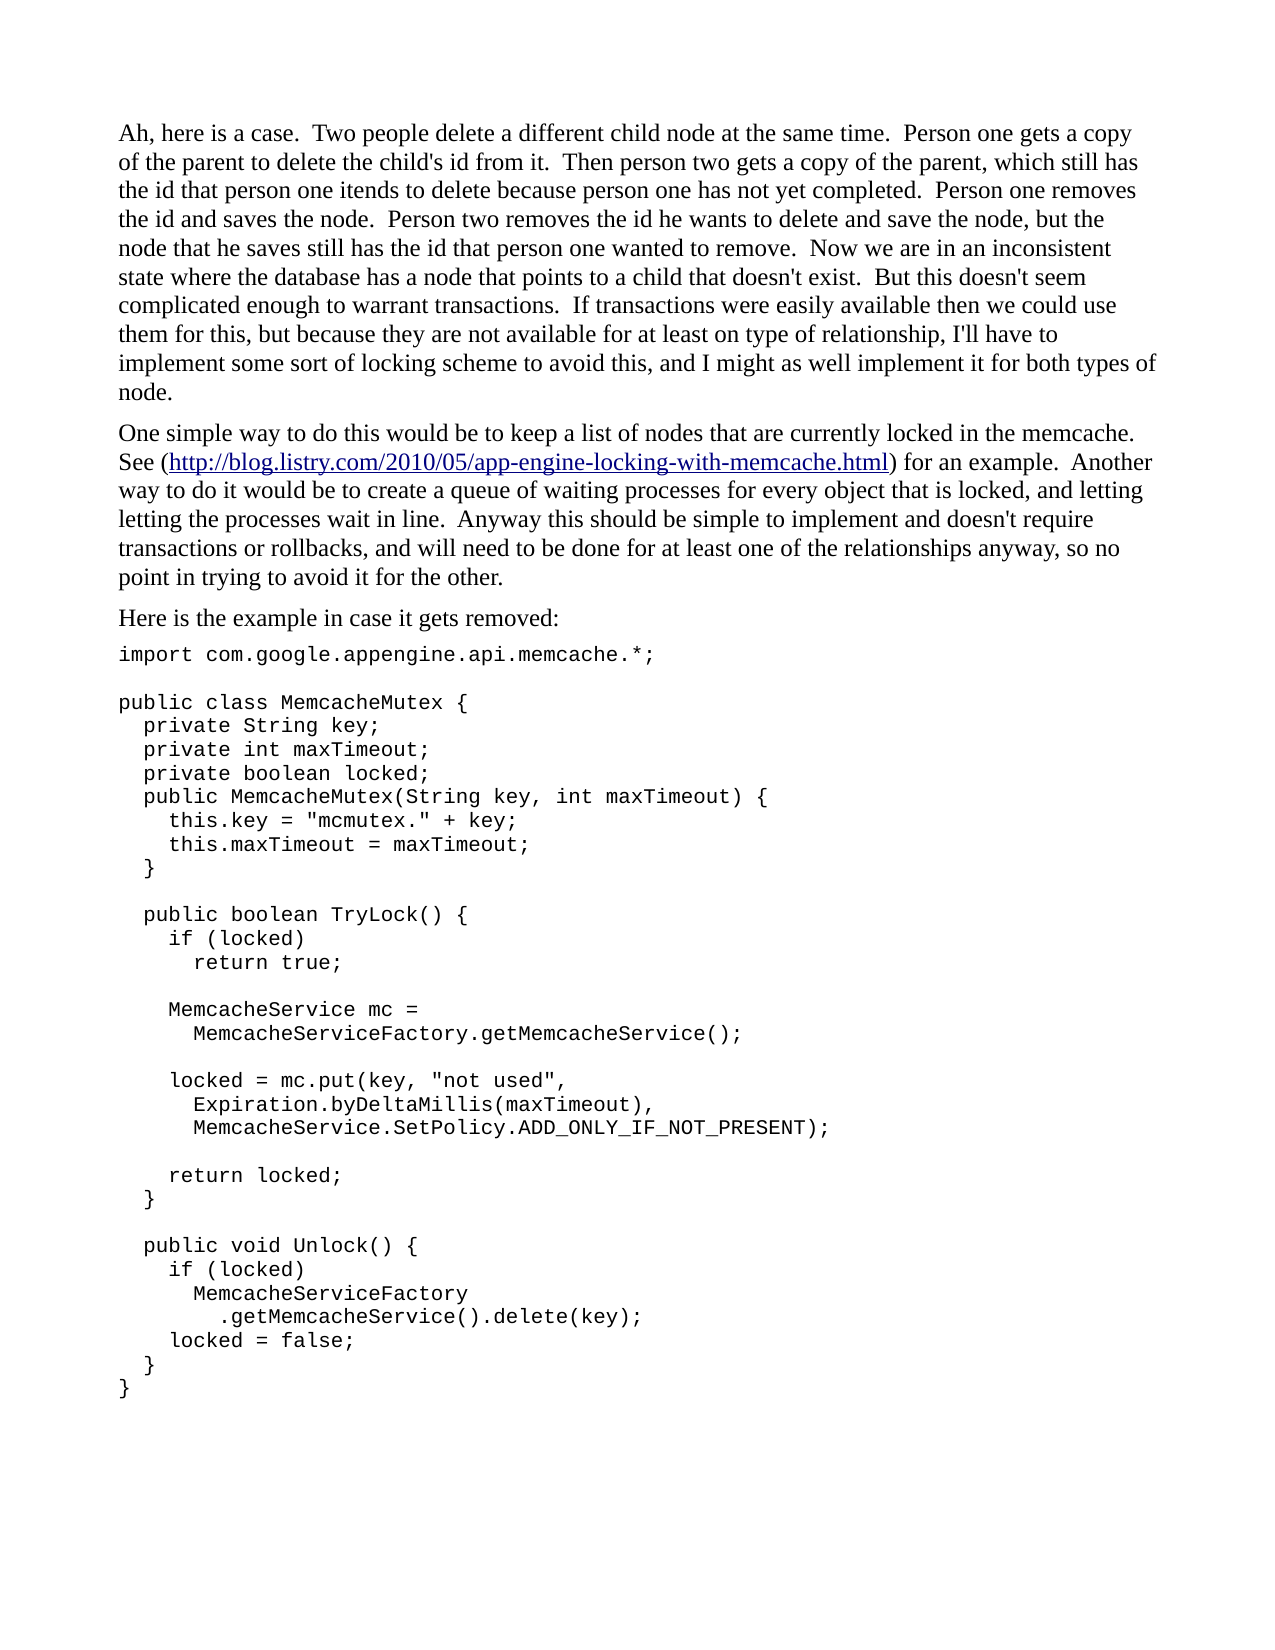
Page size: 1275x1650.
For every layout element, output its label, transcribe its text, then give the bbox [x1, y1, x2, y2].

text private String key; [118, 715, 1157, 739]
text MemcacheServiceFactory [118, 1283, 1157, 1306]
text private boolean locked; [118, 763, 1157, 786]
text MemcacheService.SetPolicy.ADD_ONLY_IF_NOT_PRESENT); [118, 1117, 1157, 1141]
text locked = mc.put(key, "not used", [118, 1070, 1157, 1094]
text MemcacheServiceFactory.getMemcacheService(); [118, 1023, 1157, 1046]
text Here is the example in case it gets removed: [118, 603, 1157, 632]
text Expiration.byDeltaMillis(maxTimeout), [118, 1094, 1157, 1117]
text if (locked) [118, 928, 1157, 952]
text this.maxTimeout = maxTimeout; [118, 833, 1157, 857]
text return locked; [118, 1164, 1157, 1188]
text } [118, 1377, 1157, 1401]
text public MemcacheMutex(String key, int maxTimeout) { [118, 786, 1157, 810]
text public void Unlock() { [118, 1236, 1157, 1259]
text import com.google.appengine.api.memcache.*; [118, 644, 1157, 668]
text this.key = "mcmutex." + key; [118, 810, 1157, 833]
text return true; [118, 952, 1157, 975]
text locked = false; [118, 1330, 1157, 1354]
text MemcacheService mc = [118, 999, 1157, 1023]
text .getMemcacheService().delete(key); [118, 1306, 1157, 1330]
text public class MemcacheMutex { [118, 692, 1157, 715]
text } [118, 1354, 1157, 1377]
text } [118, 857, 1157, 881]
text private int maxTimeout; [118, 739, 1157, 763]
text Ah, here is a case. Two people delete a different child node at the same time. Person one gets a copy of the parent to delete the child's id from it. Then person two gets a copy of the parent, which still has the id that person one itends to delete because person one has not yet completed. Person one removes the id and saves the node. Person two removes the id he wants to delete and save the node, but the node that he saves still has the id that person one wanted to remove. Now we are in an inconsistent state where the database has a node that points to a child that doesn't exist. But this doesn't seem complicated enough to warrant transactions. If transactions were easily available then we could use them for this, but because they are not available for at least on type of relationship, I'll have to implement some sort of locking scheme to avoid this, and I might as well implement it for both types of node. [118, 118, 1157, 406]
text if (locked) [118, 1259, 1157, 1283]
text One simple way to do this would be to keep a list of nodes that are currently locked in the memcache. See (http://blog.listry.com/2010/05/app-engine-locking-with-memcache.html) for an example. Another way to do it would be to create a queue of waiting processes for every object that is locked, and letting letting the processes wait in line. Anyway this should be simple to implement and doesn't require transactions or rollbacks, and will need to be done for at least one of the relationships anyway, so no point in trying to avoid it for the other. [118, 418, 1157, 591]
text } [118, 1188, 1157, 1212]
text public boolean TryLock() { [118, 904, 1157, 928]
